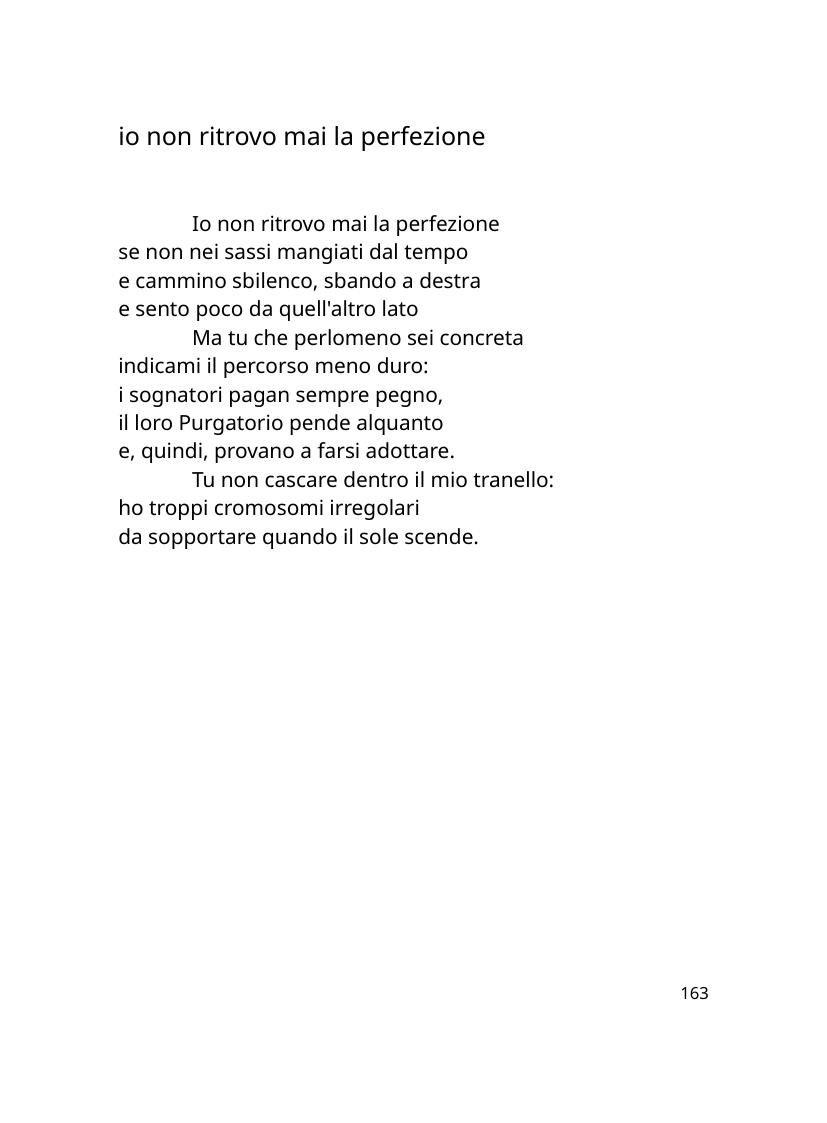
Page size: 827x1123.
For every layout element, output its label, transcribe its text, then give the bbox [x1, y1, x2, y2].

text Ma tu che perlomeno sei concreta [118, 323, 709, 351]
text e sento poco da quell'altro lato [118, 294, 709, 323]
text Io non ritrovo mai la perfezione [118, 209, 709, 237]
text Tu non cascare dentro il mio tranello: [118, 465, 709, 493]
text da sopportare quando il sole scende. [118, 522, 709, 550]
subtitle io non ritrovo mai la perfezione [118, 118, 709, 152]
text e, quindi, provano a farsi adottare. [118, 437, 709, 465]
text e cammino sbilenco, sbando a destra [118, 266, 709, 294]
text i sognatori pagan sempre pegno, [118, 380, 709, 408]
text il loro Purgatorio pende alquanto [118, 408, 709, 437]
text indicami il percorso meno duro: [118, 351, 709, 380]
text se non nei sassi mangiati dal tempo [118, 237, 709, 266]
text ho troppi cromosomi irregolari [118, 493, 709, 522]
